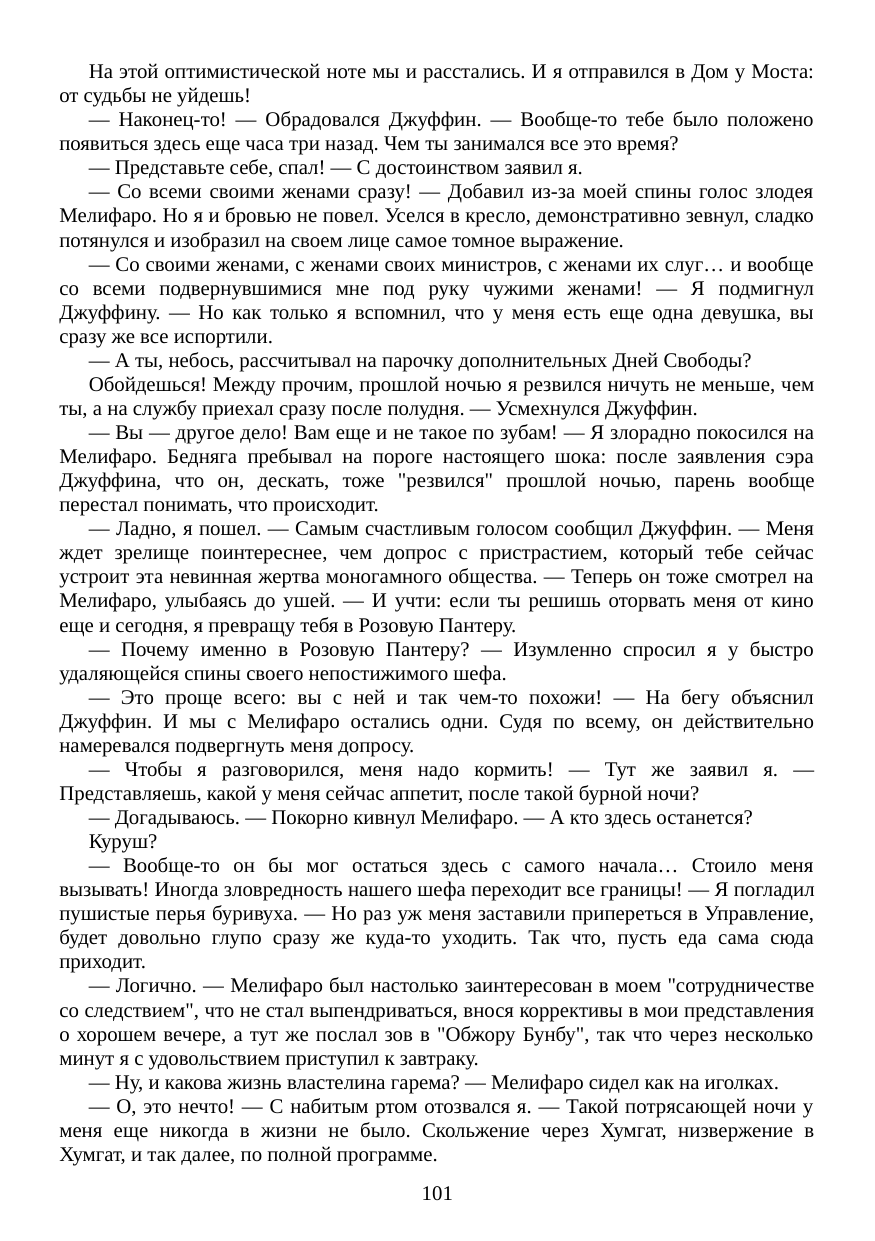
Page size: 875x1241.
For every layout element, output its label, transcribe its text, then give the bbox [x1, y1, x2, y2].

text — Чтобы я разговорился, меня надо кормить! — Тут же заявил я. — Представляешь, какой у меня сейчас аппетит, после такой бурной ночи? [59, 757, 815, 805]
text — Ладно, я пошел. — Самым счастливым голосом сообщил Джуффин. — Меня ждет зрелище поинтереснее, чем допрос с пристрастием, который тебе сейчас устроит эта невинная жертва моногамного общества. — Теперь он тоже смотрел на Мелифаро, улыбаясь до ушей. — И учти: если ты решишь оторвать меня от кино еще и сегодня, я превращу тебя в Розовую Пантеру. [59, 516, 815, 637]
text — Наконец-то! — Обрадовался Джуффин. — Вообще-то тебе было положено появиться здесь еще часа три назад. Чем ты занимался все это время? [59, 107, 815, 155]
text Куруш? [59, 829, 815, 853]
text — Ну, и какова жизнь властелина гарема? — Мелифаро сидел как на иголках. [59, 1070, 815, 1094]
text — Логично. — Мелифаро был настолько заинтересован в моем "сотрудничестве со следствием", что не стал выпендриваться, внося коррективы в мои представления о хорошем вечере, а тут же послал зов в "Обжору Бунбу", так что через несколько минут я с удовольствием приступил к завтраку. [59, 973, 815, 1070]
text — Вы — другое дело! Вам еще и не такое по зубам! — Я злорадно покосился на Мелифаро. Бедняга пребывал на пороге настоящего шока: после заявления сэра Джуффина, что он, дескать, тоже "резвился" прошлой ночью, парень вообще перестал понимать, что происходит. [59, 420, 815, 516]
text Обойдешься! Между прочим, прошлой ночью я резвился ничуть не меньше, чем ты, а на службу приехал сразу после полудня. — Усмехнулся Джуффин. [59, 372, 815, 420]
text — Представьте себе, спал! — С достоинством заявил я. [59, 155, 815, 179]
text — Со всеми своими женами сразу! — Добавил из-за моей спины голос злодея Мелифаро. Но я и бровью не повел. Уселся в кресло, демонстративно зевнул, сладко потянулся и изобразил на своем лице самое томное выражение. [59, 179, 815, 252]
text На этой оптимистической ноте мы и расстались. И я отправился в Дом у Моста: от судьбы не уйдешь! [59, 59, 815, 107]
text — А ты, небось, рассчитывал на парочку дополнительных Дней Свободы? [59, 348, 815, 372]
text — Догадываюсь. — Покорно кивнул Мелифаро. — А кто здесь останется? [59, 805, 815, 829]
text — Почему именно в Розовую Пантеру? — Изумленно спросил я у быстро удаляющейся спины своего непостижимого шефа. [59, 637, 815, 685]
text — Со своими женами, с женами своих министров, с женами их слуг… и вообще со всеми подвернувшимися мне под руку чужими женами! — Я подмигнул Джуффину. — Но как только я вспомнил, что у меня есть еще одна девушка, вы сразу же все испортили. [59, 252, 815, 348]
text — Вообще-то он бы мог остаться здесь с самого начала… Стоило меня вызывать! Иногда зловредность нашего шефа переходит все границы! — Я погладил пушистые перья буривуха. — Но раз уж меня заставили припереться в Управление, будет довольно глупо сразу же куда-то уходить. Так что, пусть еда сама сюда приходит. [59, 853, 815, 973]
text — О, это нечто! — С набитым ртом отозвался я. — Такой потрясающей ночи у меня еще никогда в жизни не было. Скольжение через Хумгат, низвержение в Хумгат, и так далее, по полной программе. [59, 1094, 815, 1166]
text — Это проще всего: вы с ней и так чем-то похожи! — На бегу объяснил Джуффин. И мы с Мелифаро остались одни. Судя по всему, он действительно намеревался подвергнуть меня допросу. [59, 685, 815, 757]
